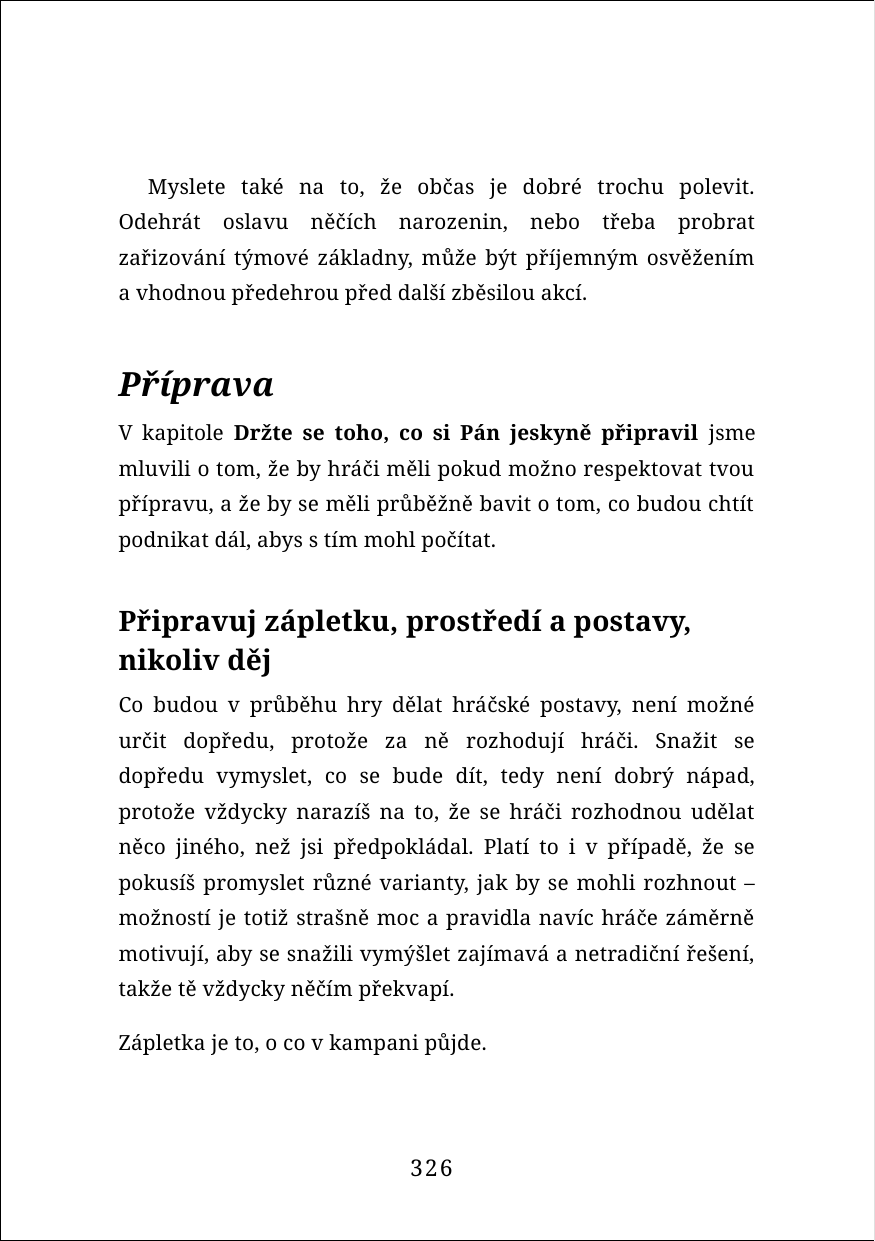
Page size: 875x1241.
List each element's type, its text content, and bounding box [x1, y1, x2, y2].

text Zápletka je to, o co v kampani půjde. [118, 1028, 756, 1056]
subtitle Připravuj zápletku, prostředí a postavy, nikoliv děj [118, 602, 756, 678]
text Myslete také na to, že občas je dobré trochu polevit. Odehrát oslavu něčích narozenin, nebo třeba probrat zařizování týmové základny, může být příjemným osvěžením a vhodnou předehrou před další zběsilou akcí. [118, 172, 756, 307]
text V kapitole Držte se toho, co si Pán jeskyně připravil jsme mluvili o tom, že by hráči měli pokud možno respektovat tvou přípravu, a že by se měli průběžně bavit o tom, co budou chtít podnikat dál, abys s tím mohl počítat. [118, 418, 756, 553]
text Co budou v průběhu hry dělat hráčské postavy, není možné určit dopředu, protože za ně rozhodují hráči. Snažit se dopředu vymyslet, co se bude dít, tedy není dobrý nápad, protože vždycky narazíš na to, že se hráči rozhodnou udělat něco jiného, než jsi předpokládal. Platí to i v případě, že se pokusíš promyslet různé varianty, jak by se mohli rozhnout – možností je totiž strašně moc a pravidla navíc hráče záměrně motivují, aby se snažili vymýšlet zajímavá a netradiční řešení, takže tě vždycky něčím překvapí. [118, 690, 756, 1003]
subtitle Příprava [118, 361, 756, 407]
